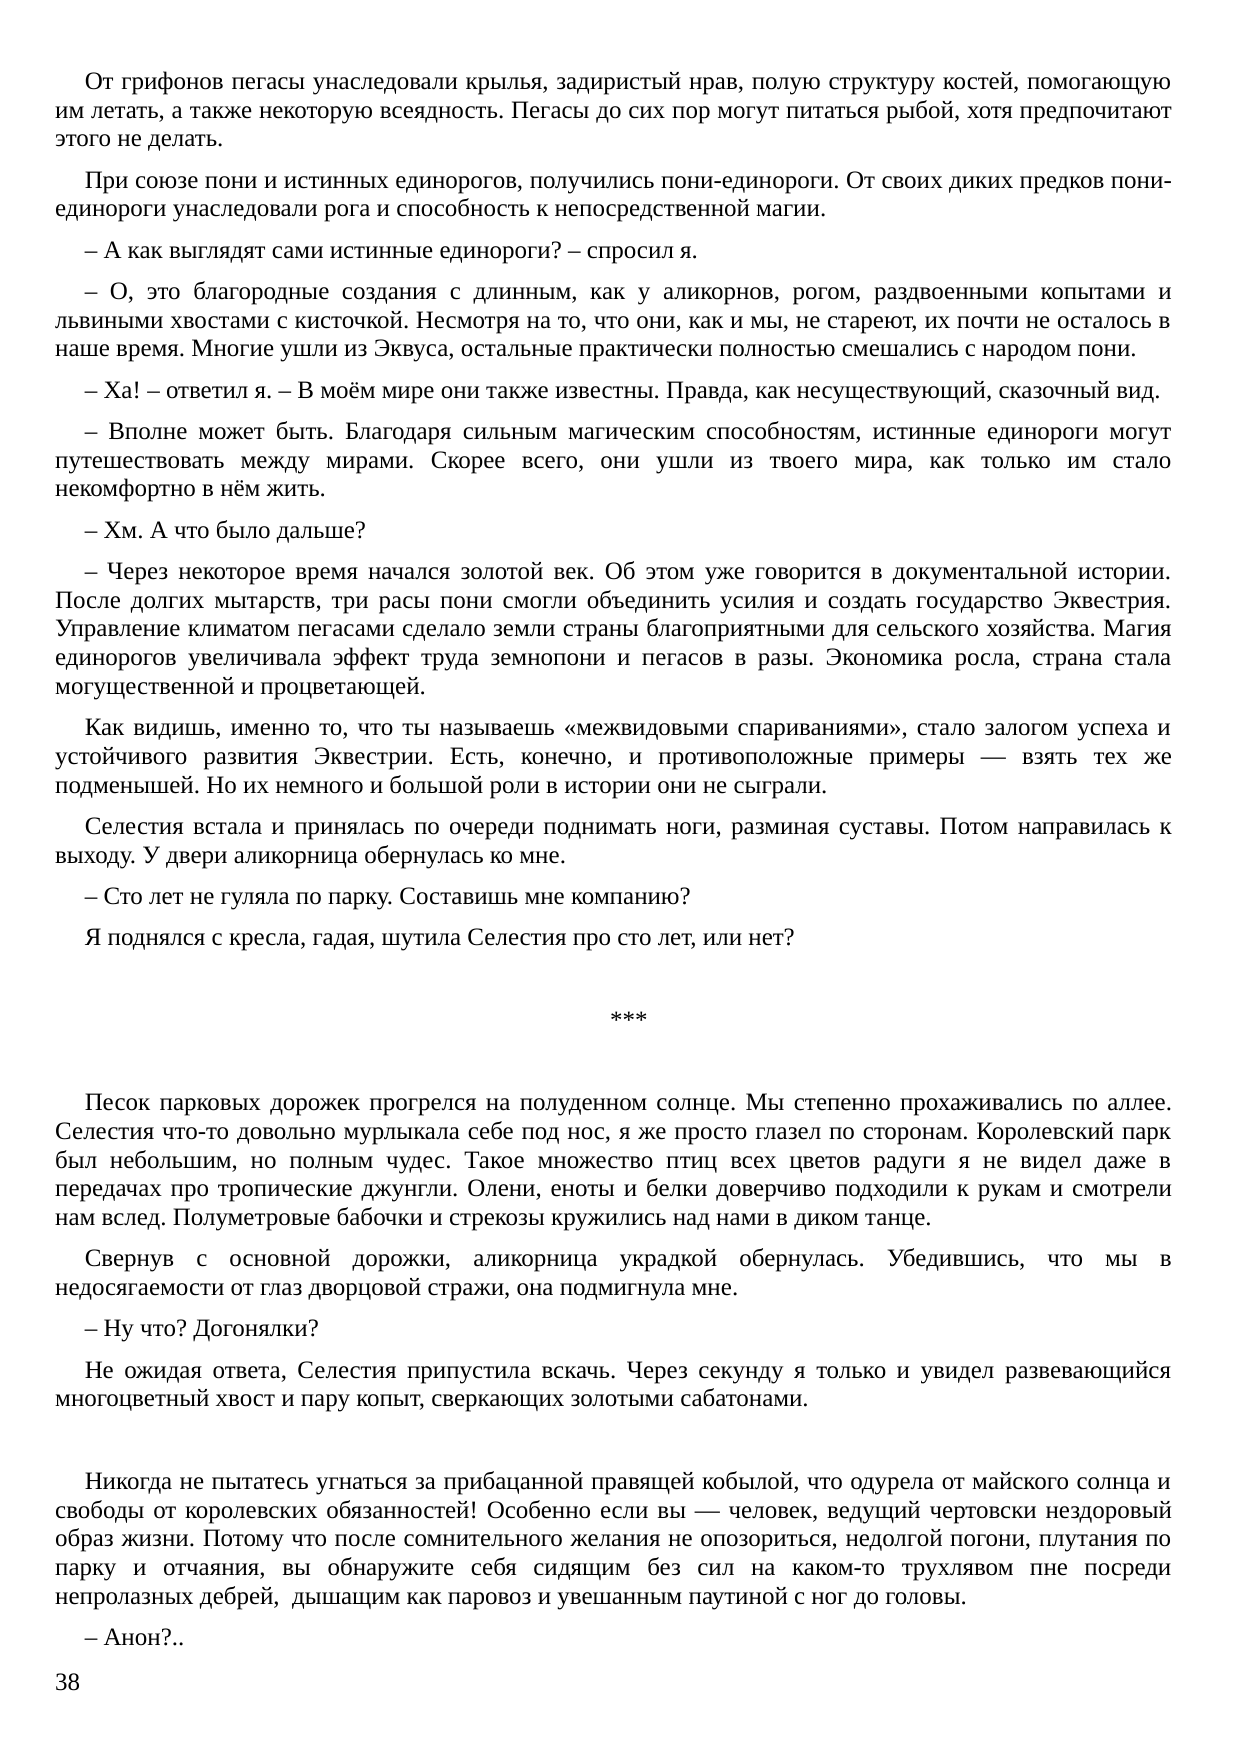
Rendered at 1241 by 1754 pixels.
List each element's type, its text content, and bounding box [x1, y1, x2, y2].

text Никогда не пытатесь угнаться за прибацанной правящей кобылой, что одурела от майского солнца и свободы от королевских обязанностей! Особенно если вы — человек, ведущий чертовски нездоровый образ жизни. Потому что после сомнительного желания не опозориться, недолгой погони, плутания по парку и отчаяния, вы обнаружите себя сидящим без сил на каком-то трухлявом пне посреди непролазных дебрей, дышащим как паровоз и увешанным паутиной с ног до головы. [55, 1466, 1173, 1610]
text Как видишь, именно то, что ты называешь «межвидовыми спариваниями», стало залогом успеха и устойчивого развития Эквестрии. Есть, конечно, и противоположные примеры — взять тех же подменышей. Но их немного и большой роли в истории они не сыграли. [55, 712, 1173, 798]
text – Через некоторое время начался золотой век. Об этом уже говорится в документальной истории. После долгих мытарств, три расы пони смогли объединить усилия и создать государство Эквестрия. Управление климатом пегасами сделало земли страны благоприятными для сельского хозяйства. Магия единорогов увеличивала эффект труда земнопони и пегасов в разы. Экономика росла, страна стала могущественной и процветающей. [55, 556, 1173, 700]
text *** [55, 1005, 1173, 1033]
text От грифонов пегасы унаследовали крылья, задиристый нрав, полую структуру костей, помогающую им летать, а также некоторую всеядность. Пегасы до сих пор могут питаться рыбой, хотя предпочитают этого не делать. [55, 66, 1173, 152]
text Селестия встала и принялась по очереди поднимать ноги, разминая суставы. Потом направилась к выходу. У двери аликорница обернулась ко мне. [55, 811, 1173, 868]
text При союзе пони и истинных единорогов, получились пони-единороги. От своих диких предков пони-единороги унаследовали рога и способность к непосредственной магии. [55, 165, 1173, 222]
text Песок парковых дорожек прогрелся на полуденном солнце. Мы степенно прохаживались по аллее. Селестия что-то довольно мурлыкала себе под нос, я же просто глазел по сторонам. Королевский парк был небольшим, но полным чудес. Такое множество птиц всех цветов радуги я не видел даже в передачах про тропические джунгли. Олени, еноты и белки доверчиво подходили к рукам и смотрели нам вслед. Полуметровые бабочки и стрекозы кружились над нами в диком танце. [55, 1087, 1173, 1231]
text Не ожидая ответа, Селестия припустила вскачь. Через секунду я только и увидел развевающийся многоцветный хвост и пару копыт, сверкающих золотыми сабатонами. [55, 1355, 1173, 1412]
text Я поднялся с кресла, гадая, шутила Селестия про сто лет, или нет? [55, 922, 1173, 951]
text – Ну что? Догонялки? [55, 1313, 1173, 1342]
text – Сто лет не гуляла по парку. Составишь мне компанию? [55, 881, 1173, 910]
text – А как выглядят сами истинные единороги? – спросил я. [55, 235, 1173, 263]
text – Хм. А что было дальше? [55, 515, 1173, 543]
text Свернув с основной дорожки, аликорница украдкой обернулась. Убедившись, что мы в недосягаемости от глаз дворцовой стражи, она подмигнула мне. [55, 1243, 1173, 1301]
text – О, это благородные создания с длинным, как у аликорнов, рогом, раздвоенными копытами и львиными хвостами с кисточкой. Несмотря на то, что они, как и мы, не стареют, их почти не осталось в наше время. Многие ушли из Эквуса, остальные практически полностью смешались с народом пони. [55, 276, 1173, 362]
text – Вполне может быть. Благодаря сильным магическим способностям, истинные единороги могут путешествовать между мирами. Скорее всего, они ушли из твоего мира, как только им стало некомфортно в нём жить. [55, 416, 1173, 502]
text – Ха! – ответил я. – В моём мире они также известны. Правда, как несуществующий, сказочный вид. [55, 375, 1173, 403]
text – Анон?.. [55, 1622, 1173, 1651]
